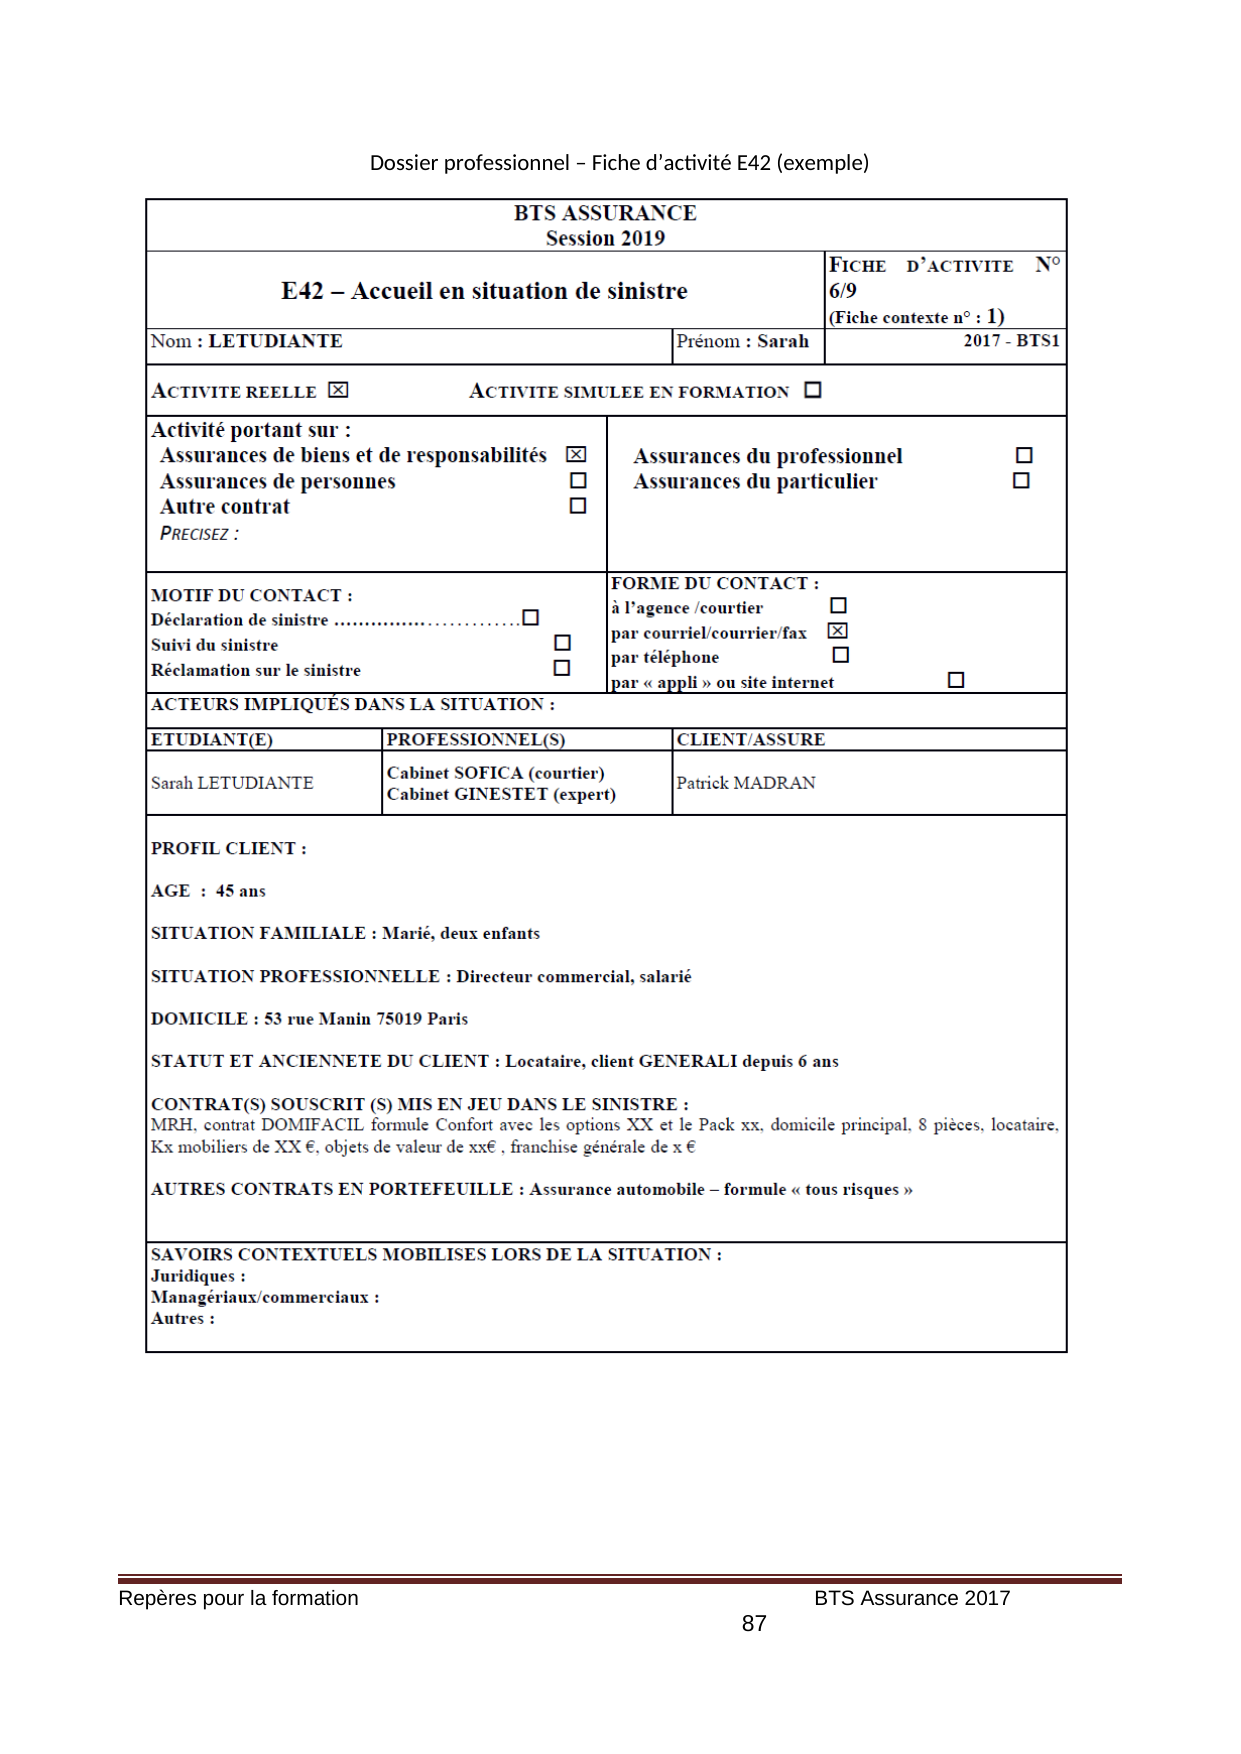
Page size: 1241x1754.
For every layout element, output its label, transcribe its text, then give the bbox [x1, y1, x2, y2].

text Dossier professionnel – Fiche d’activité E42 (exemple) [118, 148, 1122, 176]
